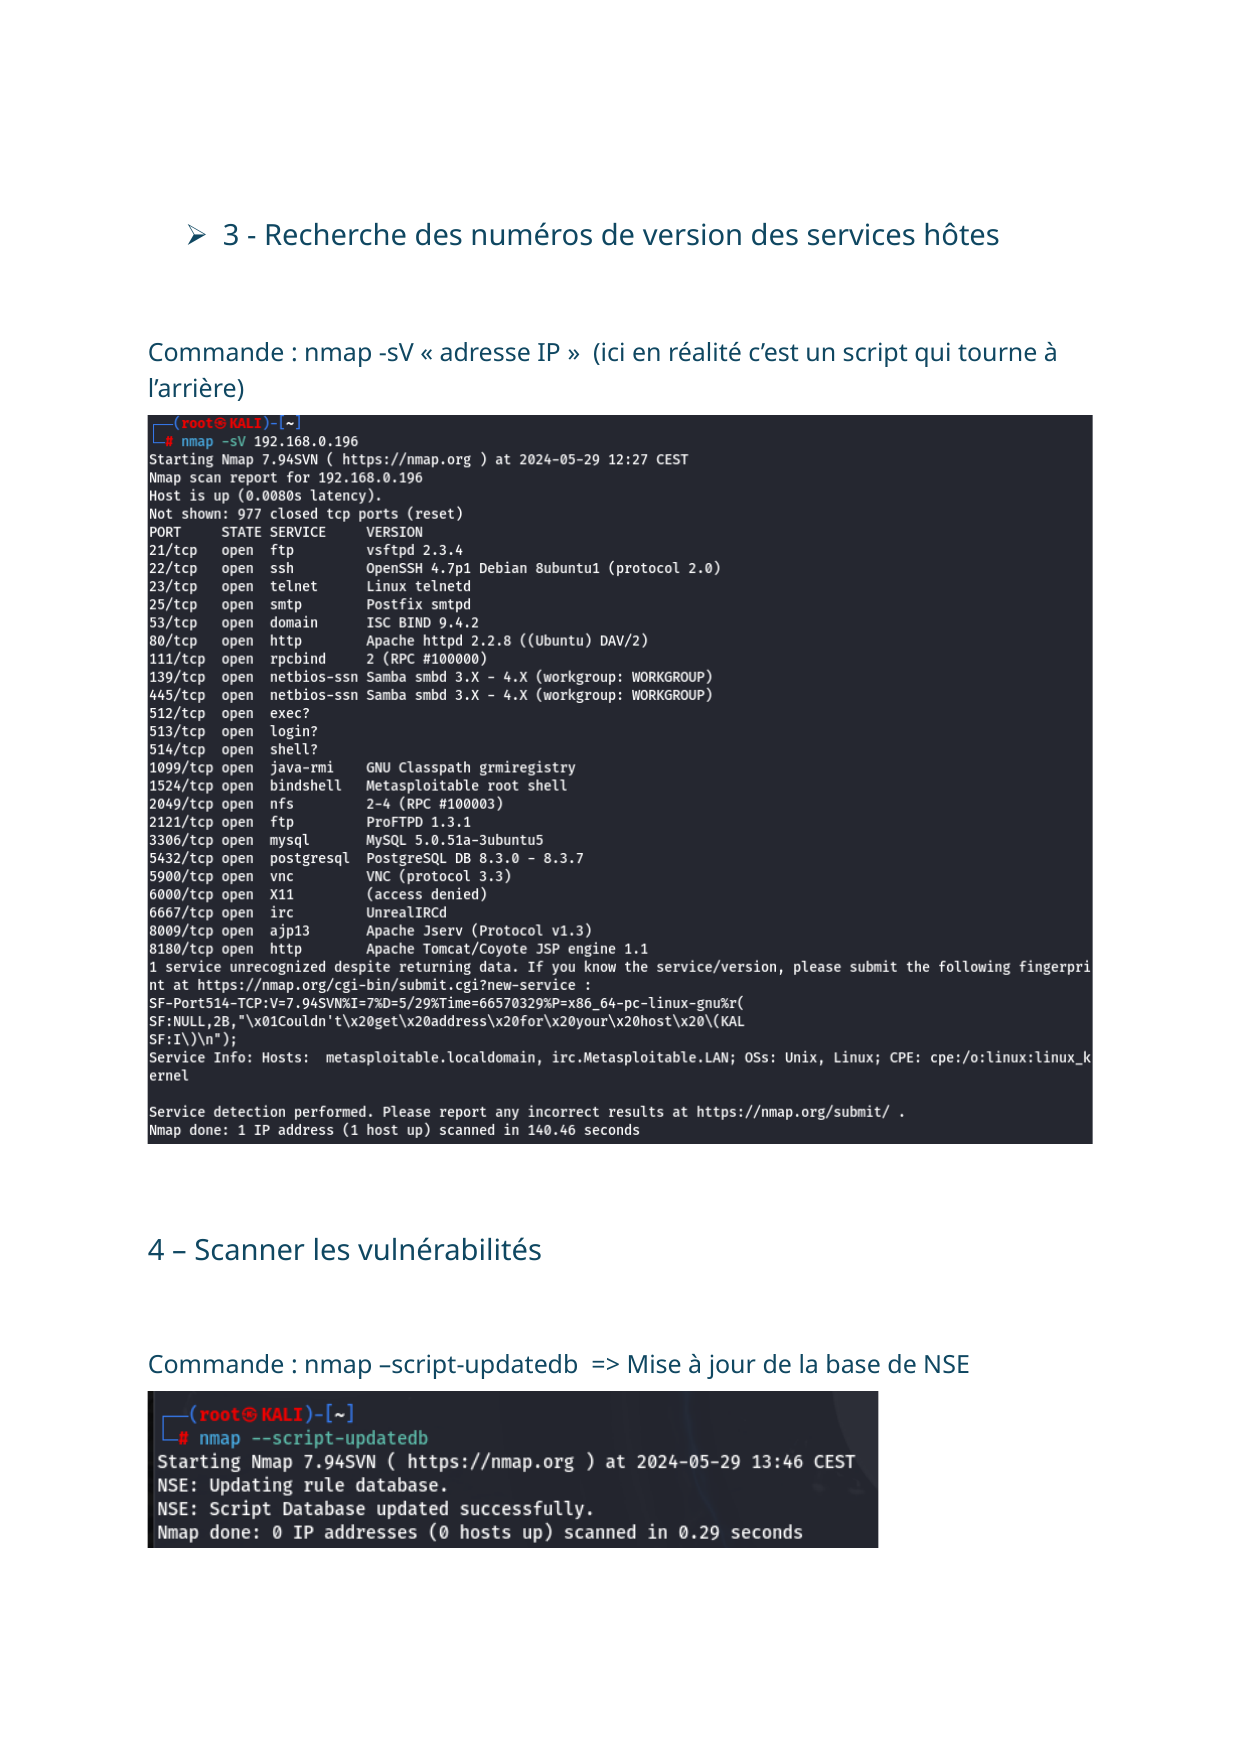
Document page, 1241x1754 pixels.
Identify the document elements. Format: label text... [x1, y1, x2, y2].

list 3 - Recherche des numéros de version des services hôtes [185, 214, 1093, 254]
subtitle Commande : nmap -sV « adresse IP » (ici en réalité c’est un script qui tourne à l’arrière) [148, 335, 1093, 405]
subtitle 4 – Scanner les vulnérabilités [148, 1229, 1093, 1269]
subtitle Commande : nmap –script-updatedb => Mise à jour de la base de NSE [148, 1347, 1093, 1381]
